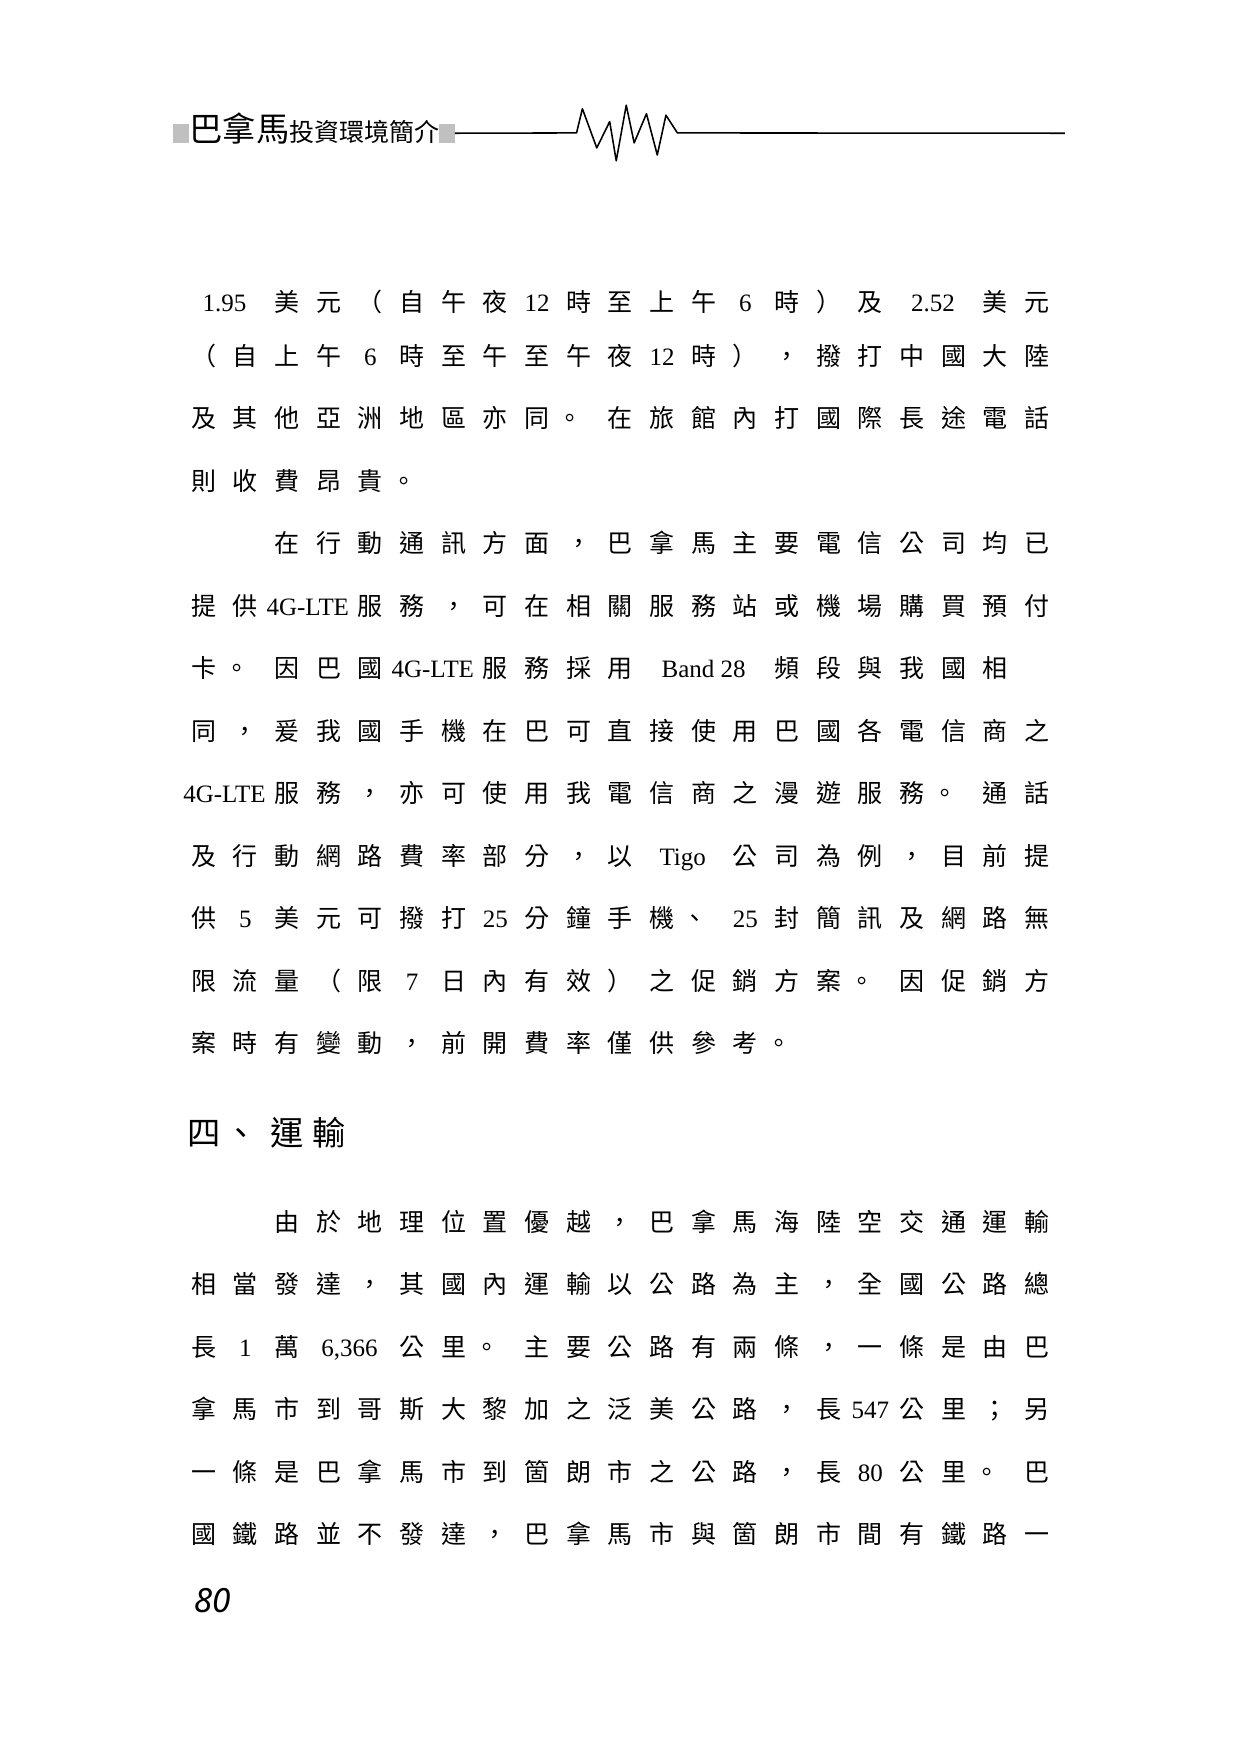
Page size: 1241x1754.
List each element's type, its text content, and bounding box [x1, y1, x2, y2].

text 在行動通訊方面，巴拿馬主要電信公司均已提供4G-LTE服務，可在相關服務站或機場購買預付卡。因巴國4G-LTE服務採用Band 28頻段與我國相同，爰我國手機在巴可直接使用巴國各電信商之4G-LTE服務，亦可使用我電信商之漫遊服務。通話及行動網路費率部分，以Tigo公司為例，目前提供5美元可撥打25分鐘手機、25封簡訊及網路無限流量（限7日內有效）之促銷方案。因促銷方案時有變動，前開費率僅供參考。 [183, 500, 1058, 1063]
text 1.95美元（自午夜12時至上午6時）及2.52美元（自上午6時至午至午夜12時），撥打中國大陸及其他亞洲地區亦同。在旅館內打國際長途電話則收費昂貴。 [183, 250, 1058, 500]
text 四、運輸 [183, 1089, 1058, 1152]
text 由於地理位置優越，巴拿馬海陸空交通運輸相當發達，其國內運輸以公路為主，全國公路總長1萬6,366公里。主要公路有兩條，一條是由巴拿馬市到哥斯大黎加之泛美公路，長547公里；另一條是巴拿馬市到箇朗市之公路，長80公里。巴國鐵路並不發達，巴拿馬市與箇朗市間有鐵路一 [183, 1179, 1058, 1554]
